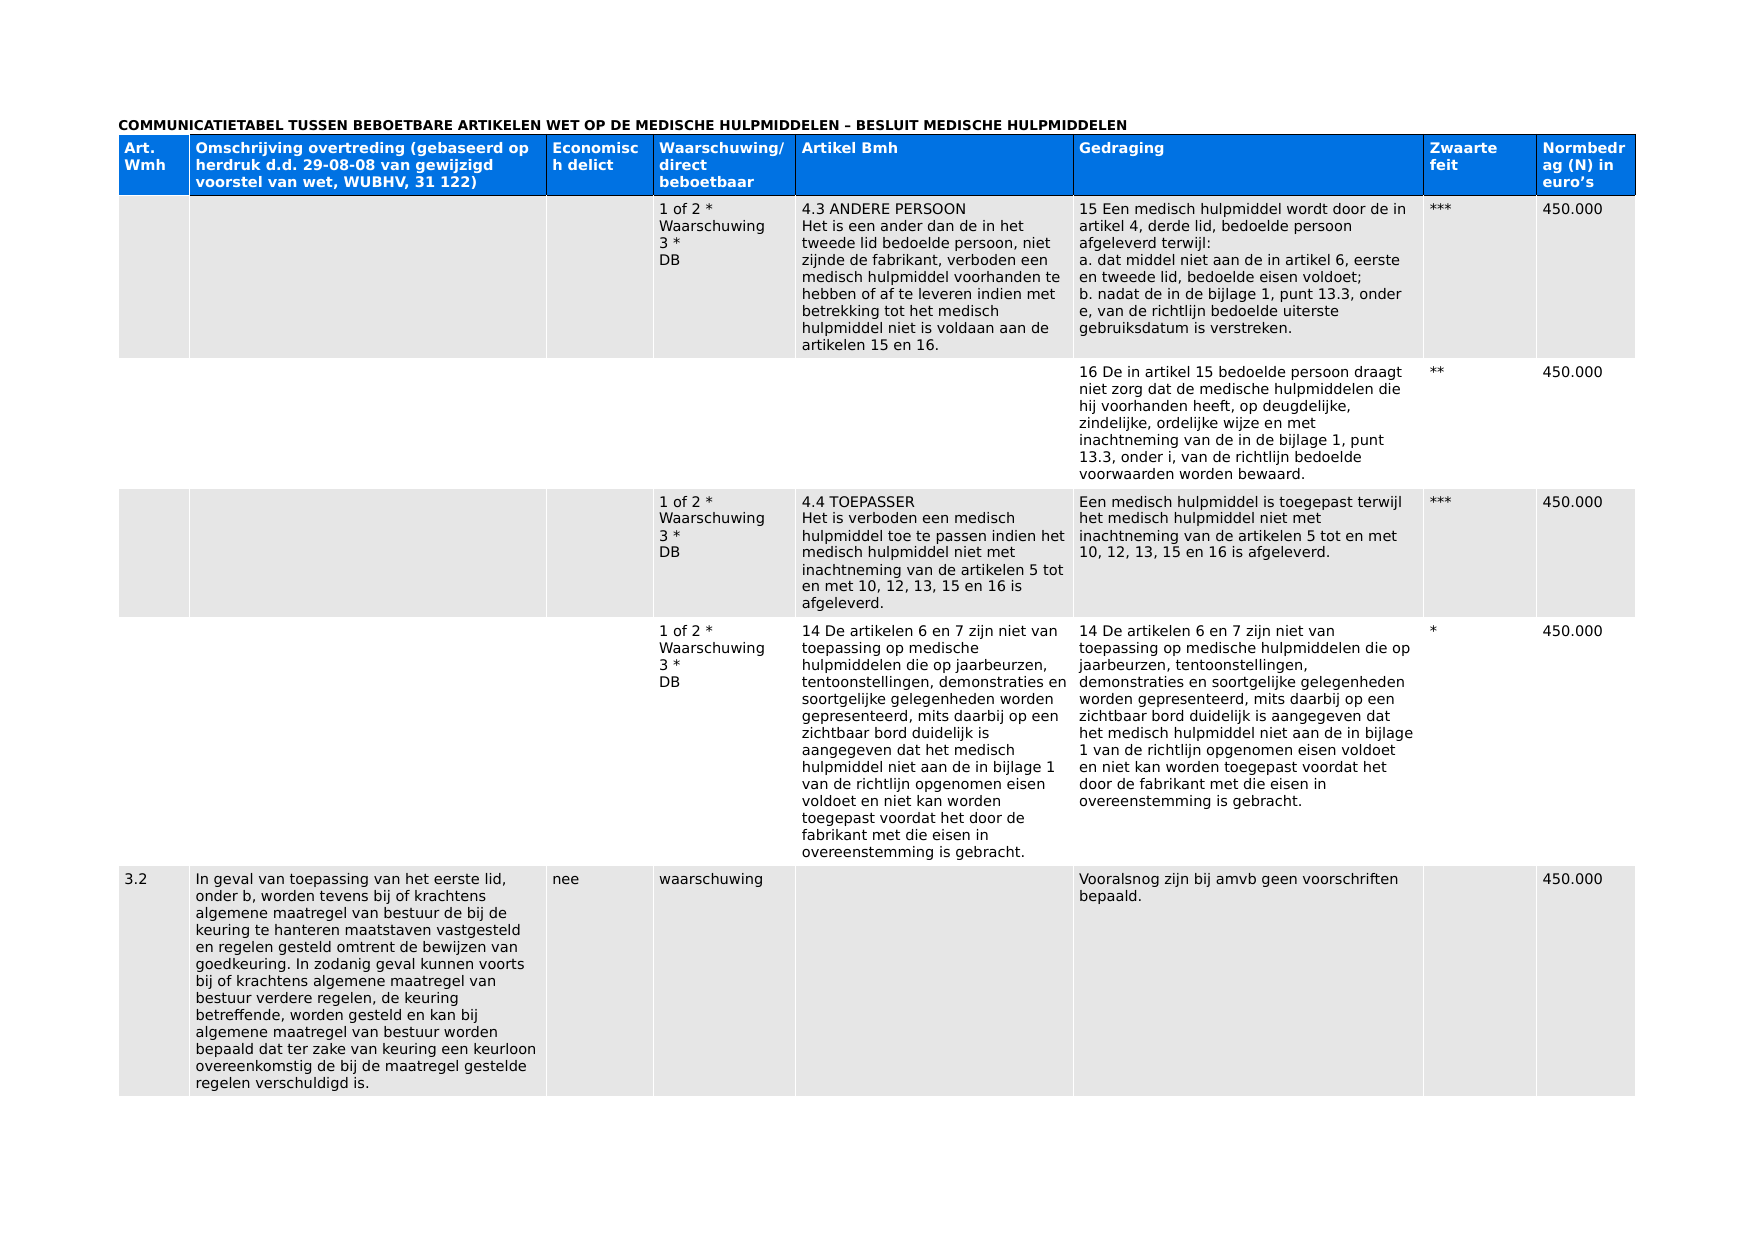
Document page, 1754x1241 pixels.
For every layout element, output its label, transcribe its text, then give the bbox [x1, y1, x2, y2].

table_cell Een medisch hulpmiddel is toegepast terwijl het medisch hulpmiddel niet met inachtneming van de artikelen 5 tot en met 10, 12, 13, 15 en 16 is afgeleverd. [1074, 489, 1423, 617]
table_cell [654, 360, 795, 488]
table_cell [796, 360, 1073, 488]
table_cell *** [1424, 489, 1536, 617]
table_cell Waarschuwing/direct beboetbaar [654, 135, 795, 195]
table_cell 450.000 [1537, 618, 1635, 865]
table_cell [547, 618, 653, 865]
table_cell Economisch delict [547, 135, 653, 195]
table_cell * [1424, 618, 1536, 865]
table_cell [119, 360, 189, 488]
table_cell 4.3 ANDERE PERSOON Het is een ander dan de in het tweede lid bedoelde persoon, niet zijnde de fabrikant, verboden een medisch hulpmiddel voorhanden te hebben of af te leveren indien met betrekking tot het medisch hulpmiddel niet is voldaan aan de artikelen 15 en 16. [796, 196, 1073, 358]
table_cell waarschuwing [654, 866, 795, 1096]
table_cell [547, 489, 653, 617]
table_cell In geval van toepassing van het eerste lid, onder b, worden tevens bij of krachtens algemene maatregel van bestuur de bij de keuring te hanteren maatstaven vastgesteld en regelen gesteld omtrent de bewijzen van goedkeuring. In zodanig geval kunnen voorts bij of krachtens algemene maatregel van bestuur verdere regelen, de keuring betreffende, worden gesteld en kan bij algemene maatregel van bestuur worden bepaald dat ter zake van keuring een keurloon overeenkomstig de bij de maatregel gestelde regelen verschuldigd is. [190, 866, 546, 1096]
table_cell 450.000 [1537, 489, 1635, 617]
table_cell 16 De in artikel 15 bedoelde persoon draagt niet zorg dat de medische hulpmiddelen die hij voorhanden heeft, op deugdelijke, zindelijke, ordelijke wijze en met inachtneming van de in de bijlage 1, punt 13.3, onder i, van de richtlijn bedoelde voorwaarden worden bewaard. [1074, 360, 1423, 488]
table_cell Vooralsnog zijn bij amvb geen voorschriften bepaald. [1074, 866, 1423, 1096]
table_cell Artikel Bmh [796, 135, 1073, 195]
table_cell 15 Een medisch hulpmiddel wordt door de in artikel 4, derde lid, bedoelde persoon afgeleverd terwijl: a. dat middel niet aan de in artikel 6, eerste en tweede lid, bedoelde eisen voldoet; b. nadat de in de bijlage 1, punt 13.3, onder e, van de richtlijn bedoelde uiterste gebruiksdatum is verstreken. [1074, 196, 1423, 358]
table_cell Omschrijving overtreding (gebaseerd op herdruk d.d. 29-08-08 van gewijzigd voorstel van wet, WUBHV, 31 122) [190, 135, 546, 195]
table_cell [119, 618, 189, 865]
table_cell 3.2 [119, 866, 189, 1096]
table_cell 450.000 [1537, 196, 1635, 358]
table_cell [119, 196, 189, 358]
table_cell Normbedrag (N) in euro’s [1537, 135, 1635, 195]
table_cell 14 De artikelen 6 en 7 zijn niet van toepassing op medische hulpmiddelen die op jaarbeurzen, tentoonstellingen, demonstraties en soortgelijke gelegenheden worden gepresenteerd, mits daarbij op een zichtbaar bord duidelijk is aangegeven dat het medisch hulpmiddel niet aan de in bijlage 1 van de richtlijn opgenomen eisen voldoet en niet kan worden toegepast voordat het door de fabrikant met die eisen in overeenstemming is gebracht. [796, 618, 1073, 865]
table_cell [190, 196, 546, 358]
table_cell nee [547, 866, 653, 1096]
table_cell Art. Wmh [119, 135, 189, 195]
table_cell 450.000 [1537, 866, 1635, 1096]
table_cell [547, 360, 653, 488]
table_cell 1 of 2 * Waarschuwing 3 * DB [654, 618, 795, 865]
table_cell [190, 489, 546, 617]
table_cell [796, 866, 1073, 1096]
table_cell 1 of 2 * Waarschuwing 3 * DB [654, 196, 795, 358]
table_cell 450.000 [1537, 360, 1635, 488]
table_cell 14 De artikelen 6 en 7 zijn niet van toepassing op medische hulpmiddelen die op jaarbeurzen, tentoonstellingen, demonstraties en soortgelijke gelegenheden worden gepresenteerd, mits daarbij op een zichtbaar bord duidelijk is aangegeven dat het medisch hulpmiddel niet aan de in bijlage 1 van de richtlijn opgenomen eisen voldoet en niet kan worden toegepast voordat het door de fabrikant met die eisen in overeenstemming is gebracht. [1074, 618, 1423, 865]
table_cell Gedraging [1074, 135, 1423, 195]
table_cell 1 of 2 * Waarschuwing 3 * DB [654, 489, 795, 617]
table_cell Zwaarte feit [1424, 135, 1536, 195]
table_cell [190, 618, 546, 865]
table_cell *** [1424, 196, 1536, 358]
table_cell [1424, 866, 1536, 1096]
table_cell [547, 196, 653, 358]
table_cell ** [1424, 360, 1536, 488]
table_cell 4.4 TOEPASSER Het is verboden een medisch hulpmiddel toe te passen indien het medisch hulpmiddel niet met inachtneming van de artikelen 5 tot en met 10, 12, 13, 15 en 16 is afgeleverd. [796, 489, 1073, 617]
table_header COMMUNICATIETABEL TUSSEN BEBOETBARE ARTIKELEN WET OP DE MEDISCHE HULPMIDDELEN – BESLUIT MEDISCHE HULPMIDDELEN [118, 118, 1636, 134]
table_cell [190, 360, 546, 488]
table_cell [119, 489, 189, 617]
